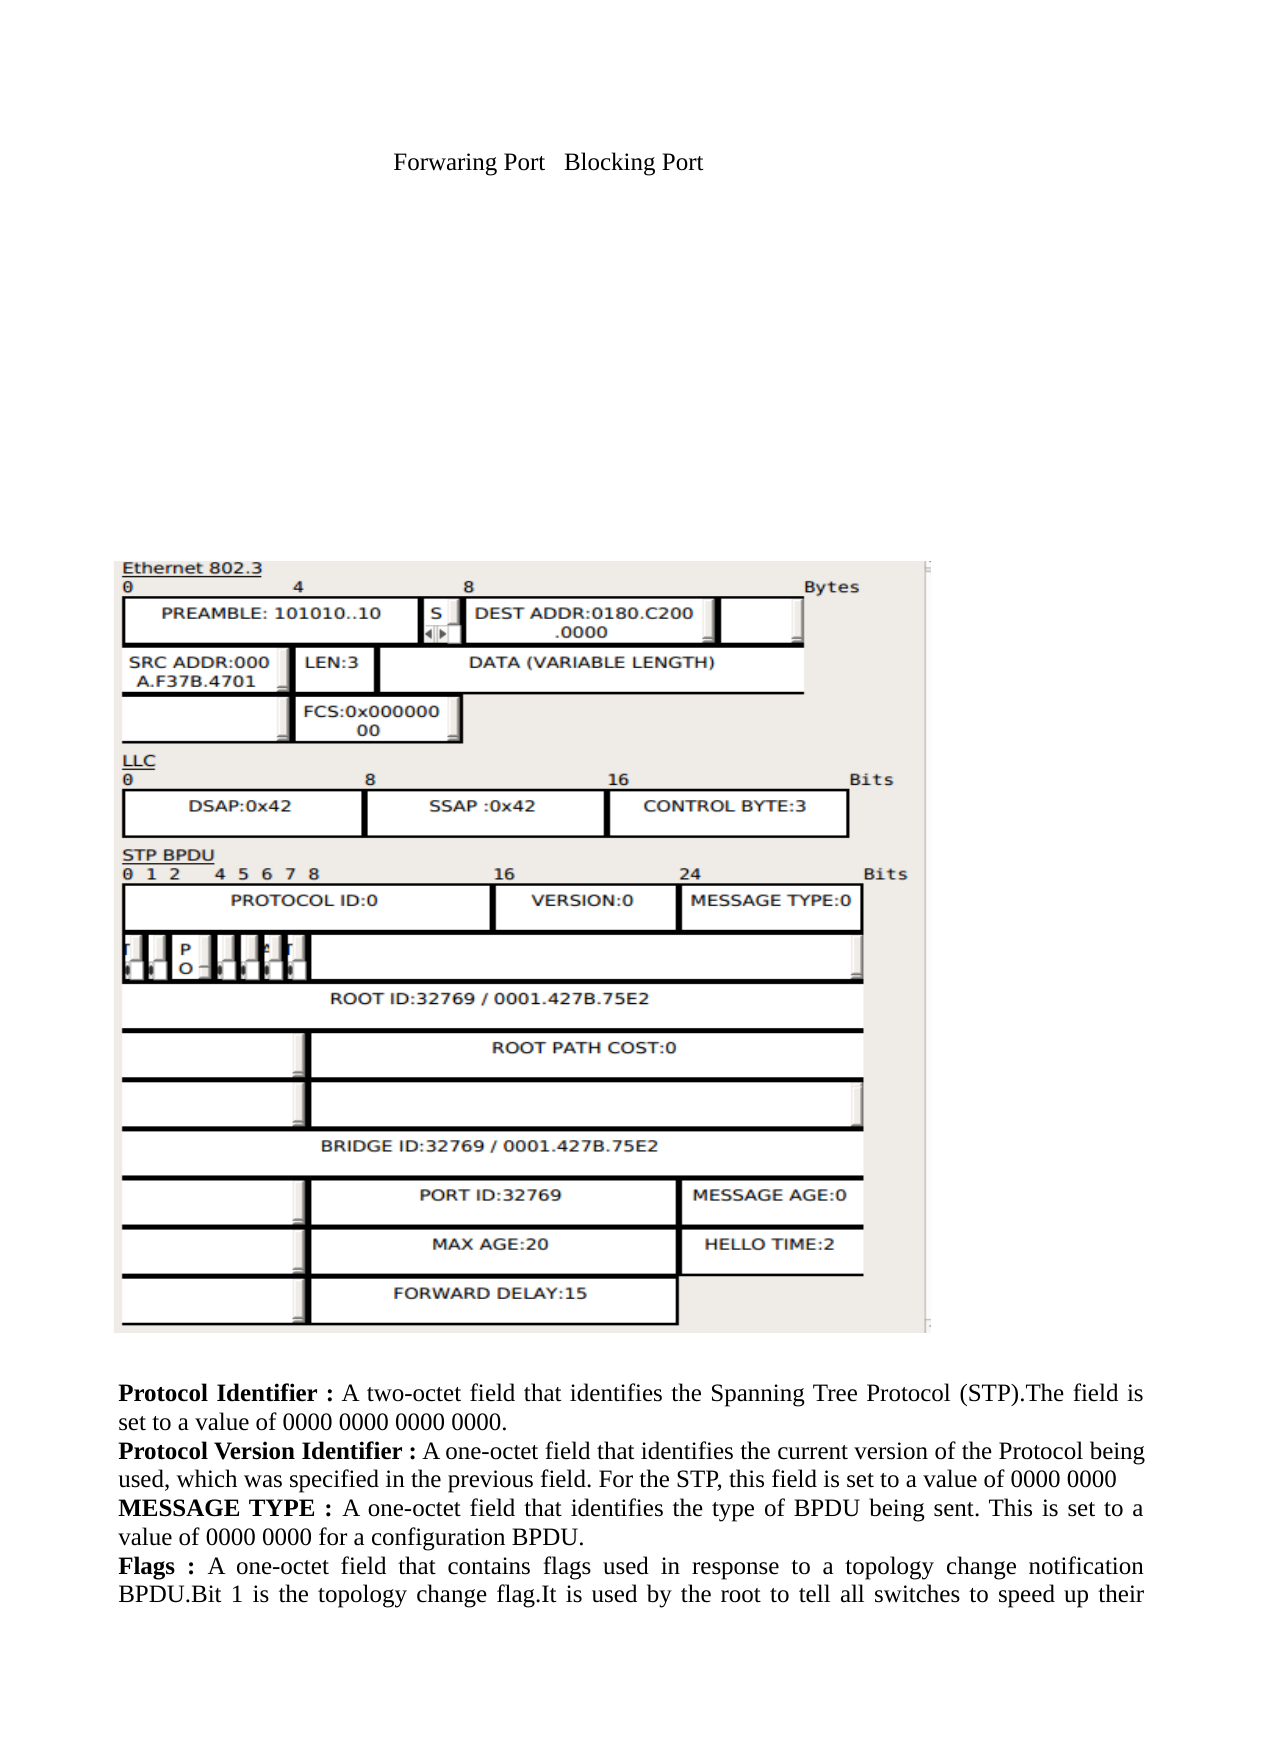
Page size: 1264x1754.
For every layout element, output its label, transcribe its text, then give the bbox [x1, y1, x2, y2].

text Forwaring Port Blocking Port [118, 147, 1146, 176]
text Flags : A one-octet field that contains flags used in response to a topology change notification BPDU.Bit 1 is the topology change flag.It is used by the root to tell all switches to speed up their [118, 1551, 1146, 1608]
text Protocol Identifier : A two-octet field that identifies the Spanning Tree Protocol (STP).The field is set to a value of 0000 0000 0000 0000. [118, 1378, 1146, 1436]
text Protocol Version Identifier : A one-octet field that identifies the current version of the Protocol being used, which was specified in the previous field. For the STP, this field is set to a value of 0000 0000 [118, 1436, 1146, 1493]
text MESSAGE TYPE : A one-octet field that identifies the type of BPDU being sent. This is set to a value of 0000 0000 for a configuration BPDU. [118, 1493, 1146, 1551]
picture [113, 561, 931, 1333]
